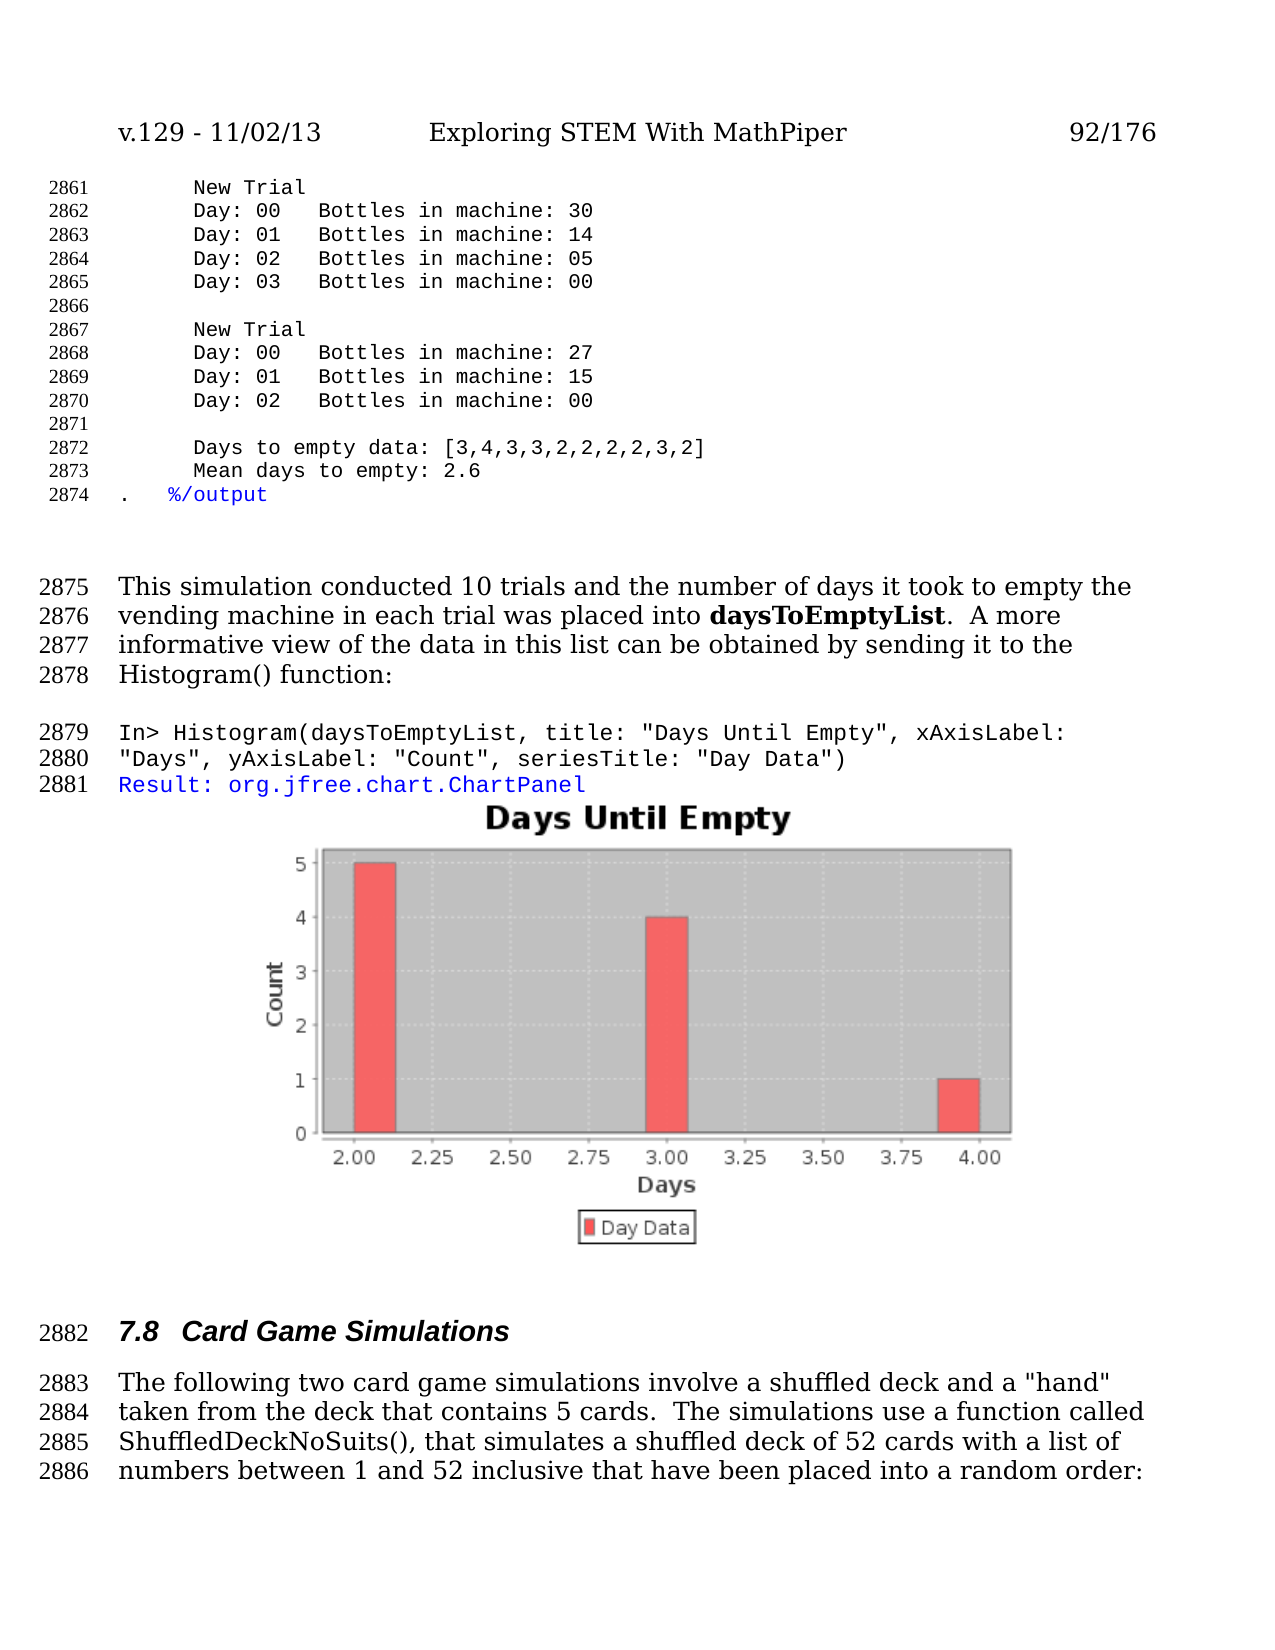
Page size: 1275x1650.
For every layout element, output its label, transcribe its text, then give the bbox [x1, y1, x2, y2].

text Day: 00 Bottles in machine: 30 [118, 200, 1157, 224]
text Day: 03 Bottles in machine: 00 [118, 271, 1157, 295]
text The following two card game simulations involve a shuffled deck and a "hand" taken from the deck that contains 5 cards. The simulations use a function called ShuffledDeckNoSuits(), that simulates a shuffled deck of 52 cards with a list of numbers between 1 and 52 inclusive that have been placed into a random order: [118, 1368, 1157, 1485]
picture [245, 798, 1030, 1246]
text New Trial [118, 177, 1157, 200]
text New Trial [118, 319, 1157, 342]
text . %/output [118, 484, 1157, 508]
text Day: 02 Bottles in machine: 05 [118, 248, 1157, 271]
subtitle Card Game Simulations [118, 1314, 1157, 1347]
text Mean days to empty: 2.6 [118, 461, 1157, 484]
text Day: 01 Bottles in machine: 14 [118, 224, 1157, 248]
text Day: 01 Bottles in machine: 15 [118, 366, 1157, 389]
text Day: 02 Bottles in machine: 00 [118, 389, 1157, 413]
text Result: org.jfree.chart.ChartPanel [118, 773, 1157, 799]
text Day: 00 Bottles in machine: 27 [118, 342, 1157, 366]
text This simulation conducted 10 trials and the number of days it took to empty the vending machine in each trial was placed into daysToEmptyList. A more informative view of the data in this list can be obtained by sending it to the Histogram() function: [118, 572, 1157, 689]
text In> Histogram(daysToEmptyList, title: "Days Until Empty", xAxisLabel: "Days", yAxisLabel: "Count", seriesTitle: "Day Data") [118, 721, 1157, 773]
text Days to empty data: [3,4,3,3,2,2,2,2,3,2] [118, 437, 1157, 461]
